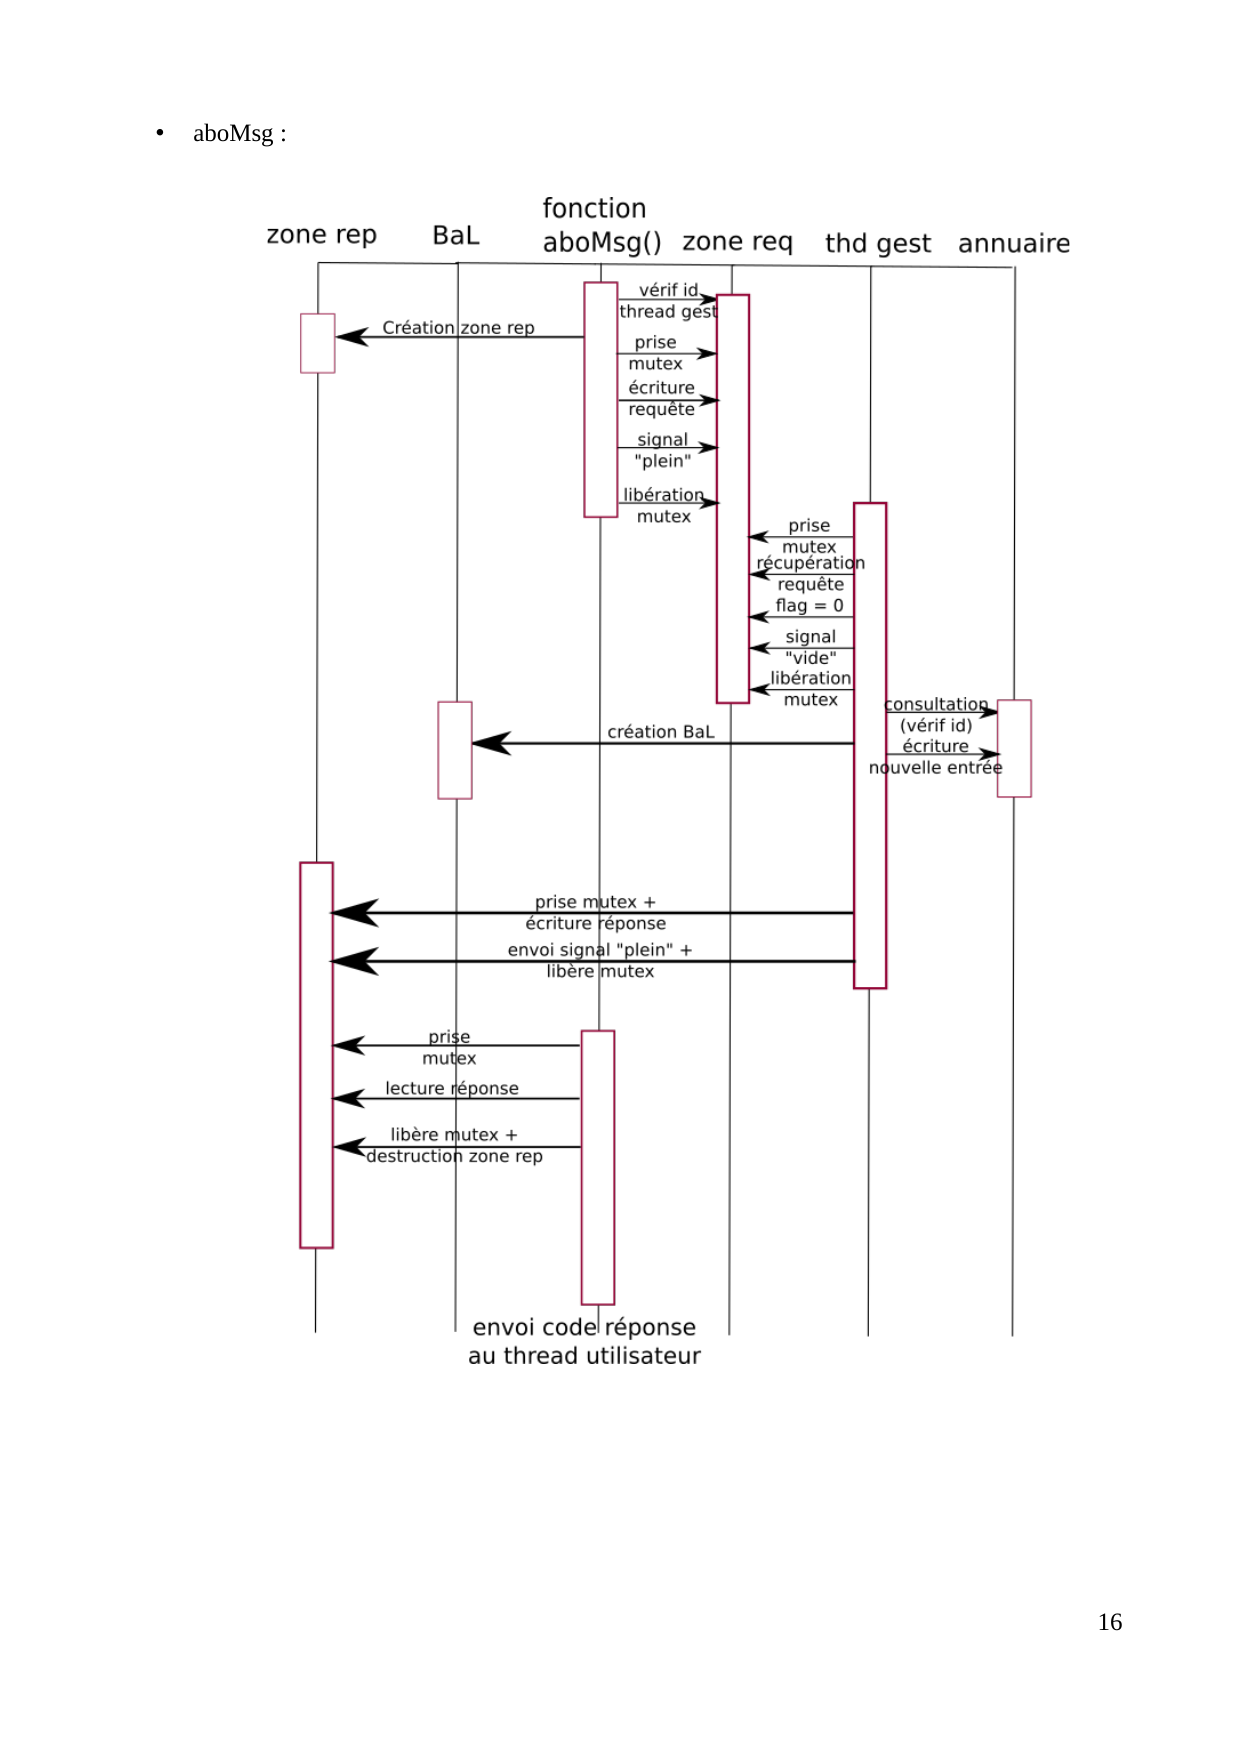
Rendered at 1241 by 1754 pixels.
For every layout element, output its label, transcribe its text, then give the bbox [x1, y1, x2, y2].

list aboMsg : [156, 118, 1122, 147]
picture [267, 197, 1070, 1364]
